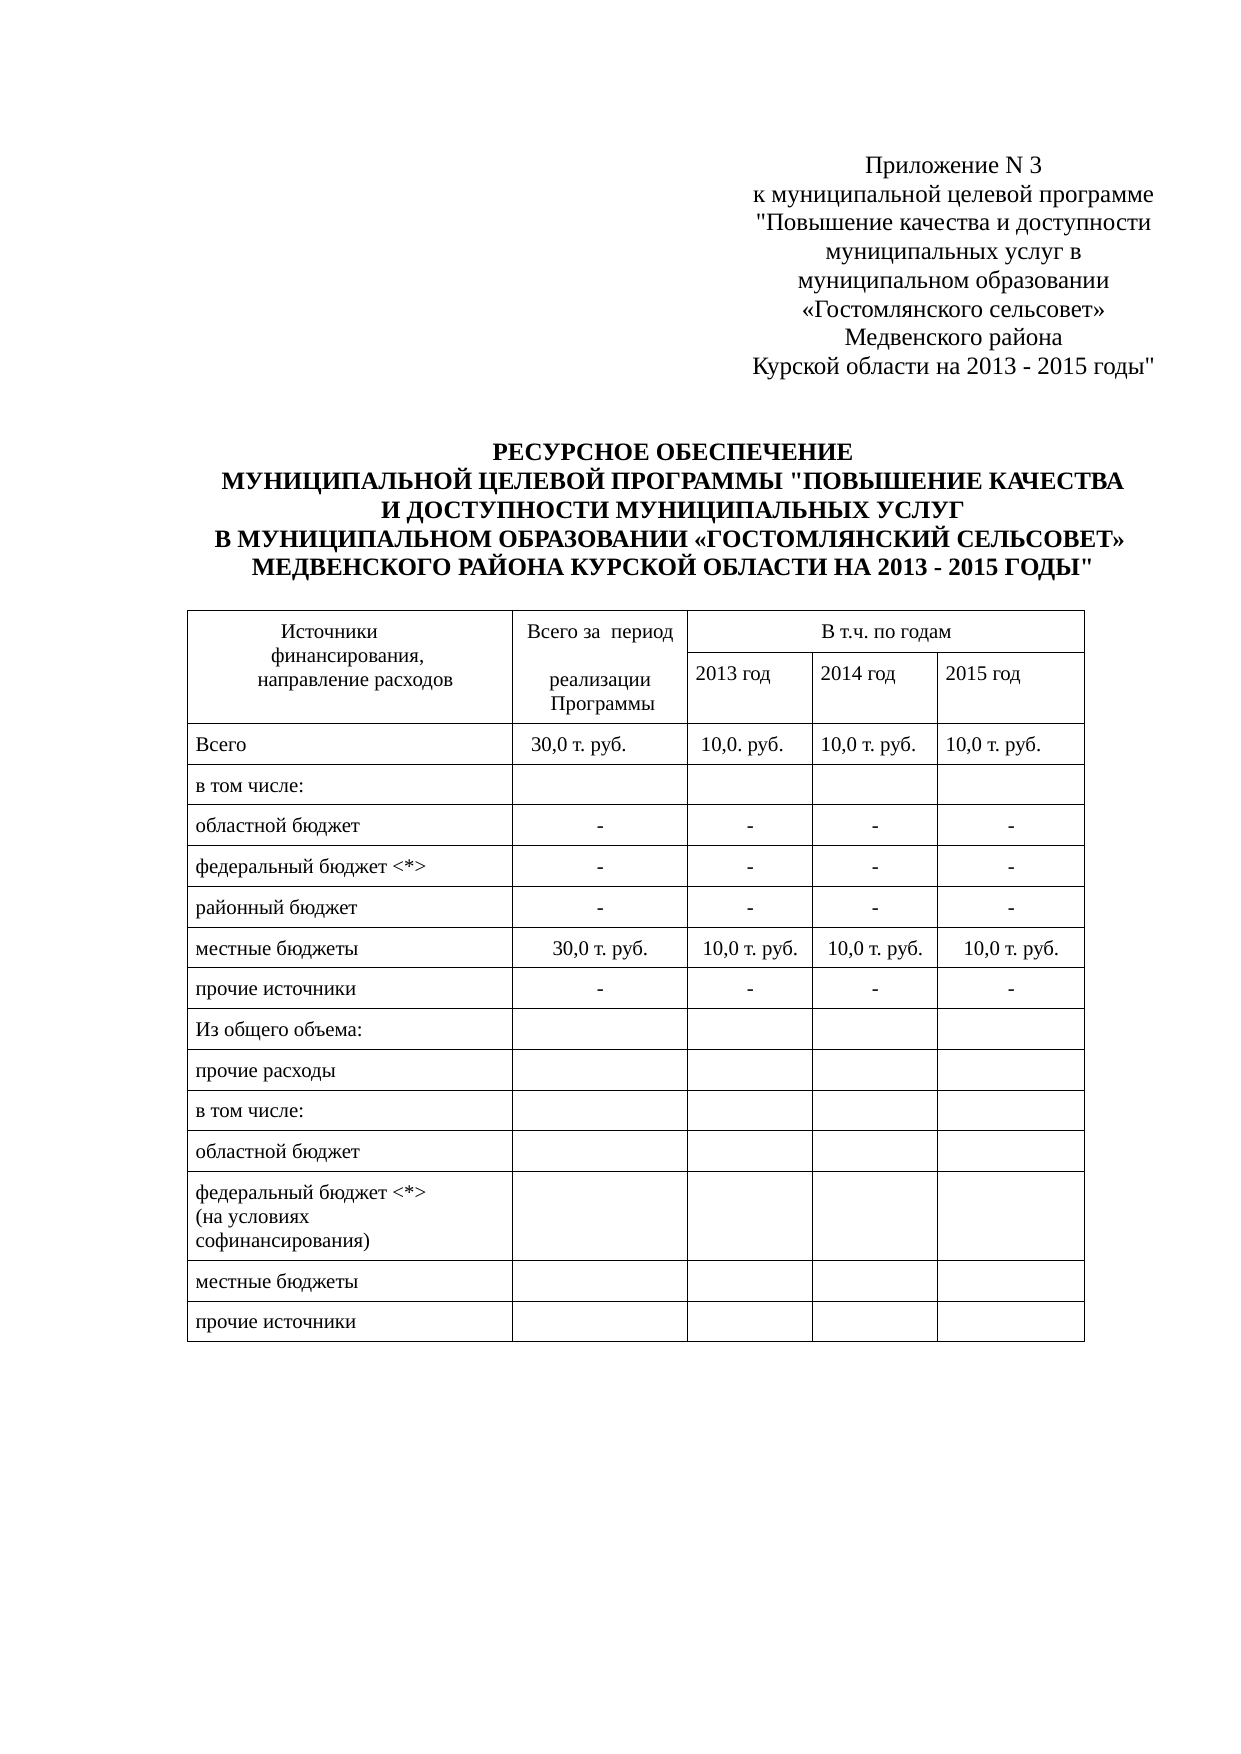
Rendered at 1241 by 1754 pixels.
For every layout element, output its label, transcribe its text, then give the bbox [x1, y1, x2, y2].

table_cell областной бюджет [188, 805, 512, 845]
table_cell [513, 1172, 687, 1260]
table_cell [938, 765, 1084, 804]
table_cell районный бюджет [188, 887, 512, 927]
table_cell [813, 765, 937, 804]
table_cell 10,0 т. руб. [813, 928, 937, 967]
text И ДОСТУПНОСТИ МУНИЦИПАЛЬНЫХ УСЛУГ [187, 495, 1158, 524]
table_cell в том числе: [188, 1091, 512, 1130]
table_cell - [688, 968, 812, 1008]
table_cell - [813, 846, 937, 886]
table_cell местные бюджеты [188, 928, 512, 967]
table_cell [813, 1131, 937, 1171]
table_cell [938, 1009, 1084, 1049]
table_cell - [513, 968, 687, 1008]
table_cell 10,0 т. руб. [938, 724, 1084, 764]
table_cell прочие источники [188, 968, 512, 1008]
table_cell - [688, 805, 812, 845]
table_cell - [938, 887, 1084, 927]
table_cell [513, 1261, 687, 1301]
table_cell [688, 1091, 812, 1130]
table_cell - [813, 968, 937, 1008]
table_header Всего за период реализации Программы [513, 611, 687, 723]
text Медвенского района [749, 322, 1158, 351]
table_cell [938, 1172, 1084, 1260]
text муниципальных услуг в [749, 236, 1158, 265]
table_cell федеральный бюджет <*> (на условиях софинансирования) [188, 1172, 512, 1260]
table_cell - [938, 846, 1084, 886]
text к муниципальной целевой программе [749, 179, 1158, 207]
table_cell [688, 1131, 812, 1171]
table_cell [813, 1050, 937, 1089]
table_cell 10,0 т. руб. [813, 724, 937, 764]
table_cell местные бюджеты [188, 1261, 512, 1301]
text МУНИЦИПАЛЬНОЙ ЦЕЛЕВОЙ ПРОГРАММЫ "ПОВЫШЕНИЕ КАЧЕСТВА [187, 466, 1158, 495]
table_cell - [688, 846, 812, 886]
text МЕДВЕНСКОГО РАЙОНА КУРСКОЙ ОБЛАСТИ НА 2013 - 2015 ГОДЫ" [187, 552, 1158, 581]
table_cell 30,0 т. руб. [513, 928, 687, 967]
table_cell [813, 1172, 937, 1260]
table_cell [938, 1131, 1084, 1171]
table_header Источники финансирования, направление расходов [188, 611, 512, 723]
table_header В т.ч. по годам [688, 611, 1084, 652]
table_cell [688, 1302, 812, 1341]
table_cell [938, 1302, 1084, 1341]
table_cell - [688, 887, 812, 927]
table_cell 10,0 т. руб. [938, 928, 1084, 967]
table_cell 10,0 т. руб. [688, 928, 812, 967]
table_cell [513, 1091, 687, 1130]
table_cell [513, 1131, 687, 1171]
table_cell 2015 год [938, 653, 1084, 723]
table_cell [688, 765, 812, 804]
text В МУНИЦИПАЛЬНОМ ОБРАЗОВАНИИ «ГОСТОМЛЯНСКИЙ СЕЛЬСОВЕТ» [187, 524, 1158, 552]
table_cell [813, 1091, 937, 1130]
table_cell 30,0 т. руб. [513, 724, 687, 764]
table_cell Из общего объема: [188, 1009, 512, 1049]
table_cell федеральный бюджет <*> [188, 846, 512, 886]
table_cell прочие источники [188, 1302, 512, 1341]
table_cell - [813, 887, 937, 927]
table_cell [513, 1050, 687, 1089]
table_cell 2013 год [688, 653, 812, 723]
table_cell [688, 1261, 812, 1301]
table_cell [813, 1261, 937, 1301]
table_cell в том числе: [188, 765, 512, 804]
table_cell 10,0. руб. [688, 724, 812, 764]
table_cell [813, 1302, 937, 1341]
table_cell [688, 1172, 812, 1260]
table_cell [513, 765, 687, 804]
table_cell областной бюджет [188, 1131, 512, 1171]
table_cell [513, 1302, 687, 1341]
table_cell - [813, 805, 937, 845]
table_cell прочие расходы [188, 1050, 512, 1089]
table_cell 2014 год [813, 653, 937, 723]
table_cell Всего [188, 724, 512, 764]
table_cell [938, 1050, 1084, 1089]
text РЕСУРСНОЕ ОБЕСПЕЧЕНИЕ [187, 437, 1158, 466]
table_cell [813, 1009, 937, 1049]
text Курской области на 2013 - 2015 годы" [749, 351, 1158, 380]
table_cell [688, 1050, 812, 1089]
table_cell - [513, 846, 687, 886]
text муниципальном образовании «Гостомлянского сельсовет» [749, 265, 1158, 322]
table_cell [938, 1261, 1084, 1301]
table_cell - [513, 805, 687, 845]
table_cell - [938, 968, 1084, 1008]
table_cell [513, 1009, 687, 1049]
table_cell [938, 1091, 1084, 1130]
text "Повышение качества и доступности [749, 207, 1158, 236]
text Приложение N 3 [749, 150, 1158, 179]
table_cell [688, 1009, 812, 1049]
table_cell - [938, 805, 1084, 845]
table_cell - [513, 887, 687, 927]
